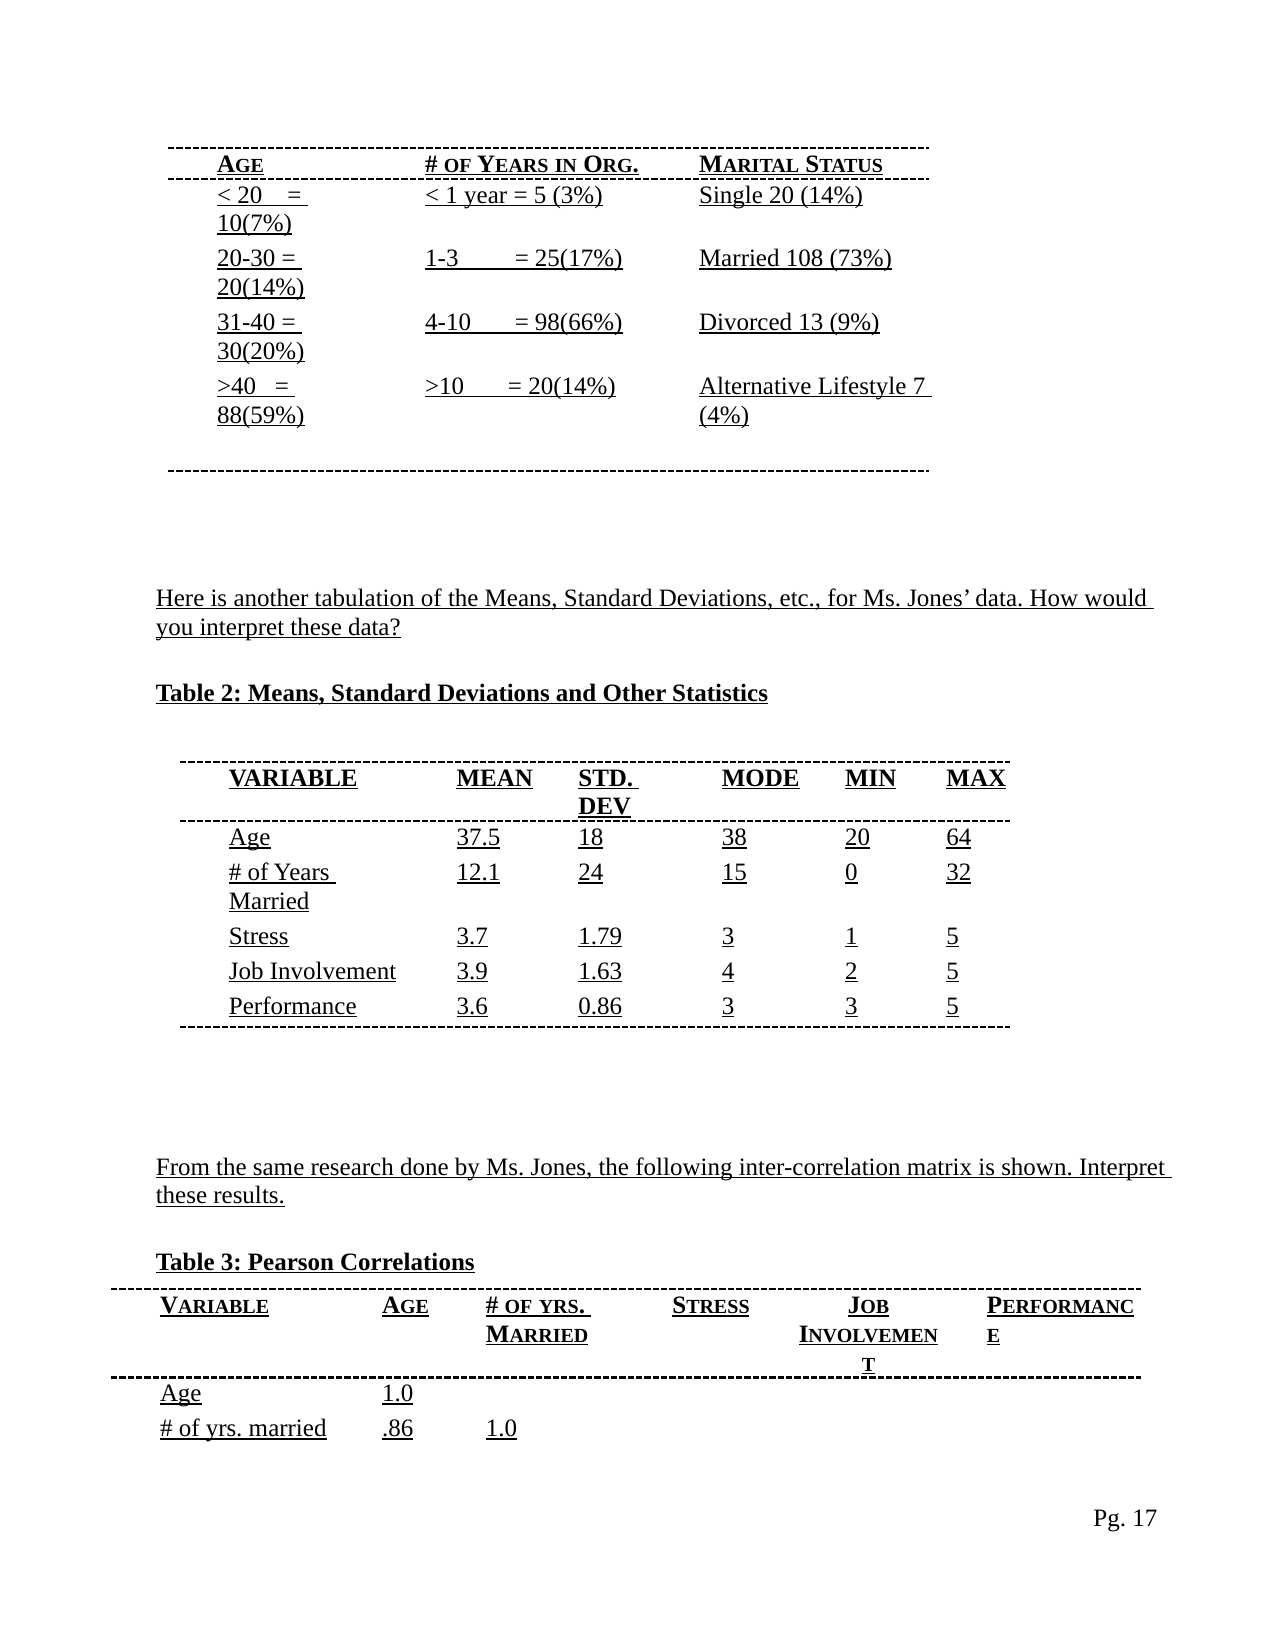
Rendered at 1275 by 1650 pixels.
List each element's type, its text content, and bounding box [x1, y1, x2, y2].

table_cell [437, 1376, 623, 1413]
table_cell 20-30 = 20(14%) [168, 244, 376, 307]
table_cell 0 [796, 857, 897, 921]
table_cell 3 [673, 921, 796, 956]
table_cell Performance [180, 991, 408, 1026]
table_cell 32 [898, 857, 1010, 921]
table_header STD. DEV [529, 761, 673, 820]
table_cell 31-40 = 30(20%) [168, 307, 376, 371]
table_cell [623, 1376, 746, 1413]
table_header Age [333, 1288, 437, 1376]
table_cell Job Involvement [180, 956, 408, 991]
table_cell 64 [898, 820, 1010, 857]
table_cell [746, 1376, 938, 1413]
table_cell 4-10 = 98(66%) [376, 307, 650, 371]
table_cell 1-3 = 25(17%) [376, 244, 650, 307]
table_header Job Involvement [746, 1288, 938, 1376]
table_header Stress [623, 1288, 746, 1376]
table_cell 4 [673, 956, 796, 991]
table_cell [938, 1376, 1141, 1413]
table_cell 3.9 [408, 956, 529, 991]
table_cell # of Years Married [180, 857, 408, 921]
table_cell 3 [673, 991, 796, 1026]
table_cell 20 [796, 820, 897, 857]
table_cell 5 [898, 991, 1010, 1026]
table_cell 5 [898, 956, 1010, 991]
table_header MAX [898, 761, 1010, 820]
table_cell >40 = 88(59%) [168, 371, 376, 435]
table_header MEAN [408, 761, 529, 820]
table_cell Divorced 13 (9%) [650, 307, 929, 371]
table_header Marital Status [650, 147, 929, 178]
table_cell Single 20 (14%) [650, 178, 929, 243]
table_header Performance [938, 1288, 1141, 1376]
table_cell >10 = 20(14%) [376, 371, 650, 435]
text Table 2: Means, Standard Deviations and Other Statistics [156, 678, 1172, 707]
text Here is another tabulation of the Means, Standard Deviations, etc., for Ms. Jones’ data. How would you interpret these data? [156, 583, 1172, 641]
text From the same research done by Ms. Jones, the following inter-correlation matrix is shown. Interpret [156, 1152, 1172, 1177]
table_cell 3 [796, 991, 897, 1026]
table_cell 18 [529, 820, 673, 857]
text Table 3: Pearson Correlations [156, 1247, 1172, 1276]
table_cell 1.79 [529, 921, 673, 956]
table_cell [376, 435, 650, 470]
table_header MODE [673, 761, 796, 820]
table_cell 1 [796, 921, 897, 956]
table_cell 24 [529, 857, 673, 921]
table_header Variable [111, 1288, 333, 1376]
table_cell [623, 1414, 746, 1448]
table_cell 12.1 [408, 857, 529, 921]
table_header MIN [796, 761, 897, 820]
table_cell < 20 = 10(7%) [168, 178, 376, 243]
table_cell 15 [673, 857, 796, 921]
table_cell 3.6 [408, 991, 529, 1026]
table_header VARIABLE [180, 761, 408, 820]
table_cell 0.86 [529, 991, 673, 1026]
table_cell 3.7 [408, 921, 529, 956]
table_header Age [168, 147, 376, 178]
table_cell 1.0 [437, 1414, 623, 1448]
table_cell [168, 435, 376, 470]
table_cell Married 108 (73%) [650, 244, 929, 307]
table_header # of yrs. Married [437, 1288, 623, 1376]
table_cell [650, 435, 929, 470]
table_cell Alternative Lifestyle 7 (4%) [650, 371, 929, 435]
table_cell # of yrs. married [111, 1414, 333, 1448]
table_cell 37.5 [408, 820, 529, 857]
table_cell .86 [333, 1414, 437, 1448]
table_header # of Years in Org. [376, 147, 650, 178]
table_cell 1.0 [333, 1376, 437, 1413]
table_cell 38 [673, 820, 796, 857]
text these results. [156, 1178, 1172, 1209]
table_cell 2 [796, 956, 897, 991]
table_cell [938, 1414, 1141, 1448]
table_cell [746, 1414, 938, 1448]
table_cell Age [180, 820, 408, 857]
table_cell < 1 year = 5 (3%) [376, 178, 650, 243]
table_cell Stress [180, 921, 408, 956]
table_cell 1.63 [529, 956, 673, 991]
table_cell Age [111, 1376, 333, 1413]
table_cell 5 [898, 921, 1010, 956]
